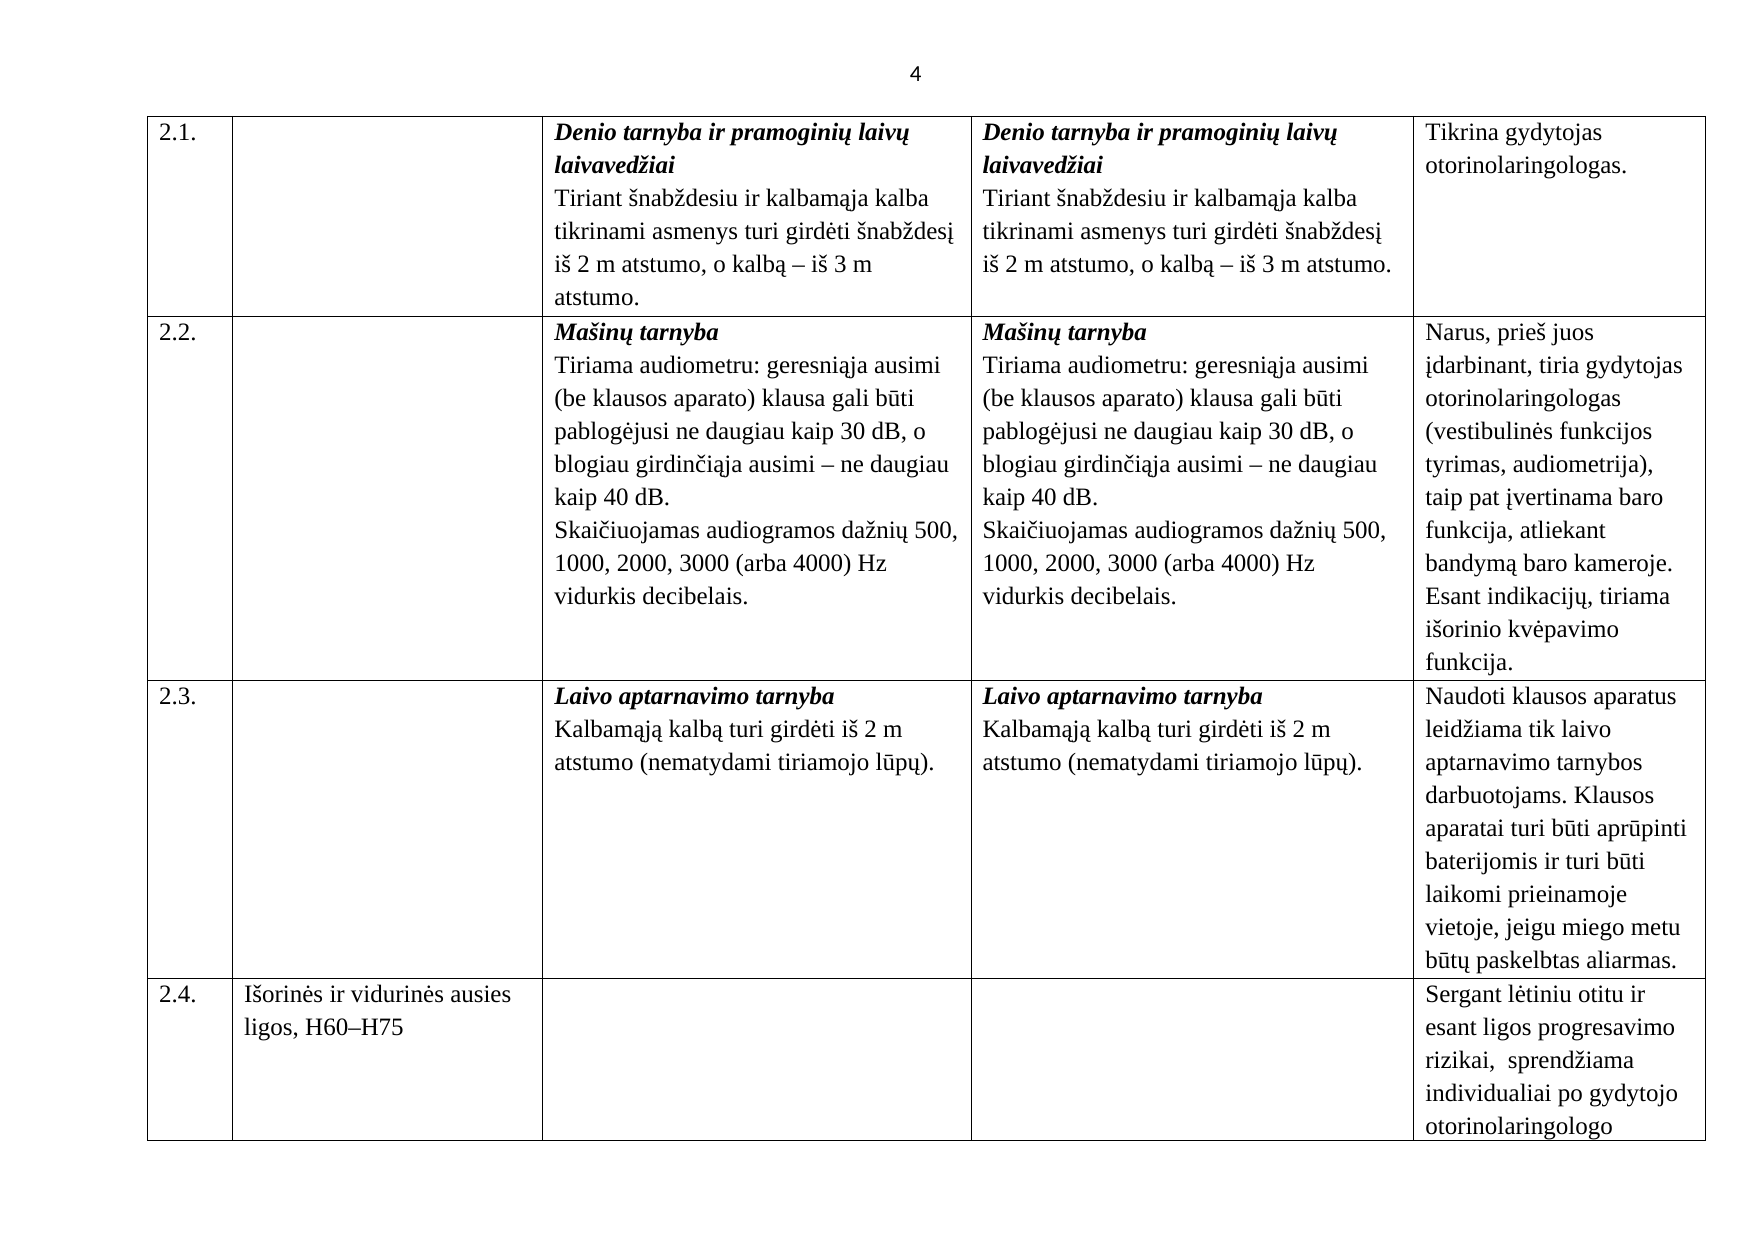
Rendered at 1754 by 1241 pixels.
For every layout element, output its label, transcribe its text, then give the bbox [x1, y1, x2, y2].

table_cell Narus, prieš juos įdarbinant, tiria gydytojas otorinolaringologas (vestibulinės funkcijos tyrimas, audiometrija), taip pat įvertinama baro funkcija, atliekant bandymą baro kameroje. Esant indikacijų, tiriama išorinio kvėpavimo funkcija. [1414, 317, 1705, 680]
table_cell Sergant lėtiniu otitu ir esant ligos progresavimo rizikai, sprendžiama individualiai po gydytojo otorinolaringologo [1414, 979, 1705, 1140]
table_cell 2.2. [148, 317, 232, 680]
table_cell Laivo aptarnavimo tarnyba Kalbamąją kalbą turi girdėti iš 2 m atstumo (nematydami tiriamojo lūpų). [972, 681, 1413, 978]
table_cell Tikrina gydytojas otorinolaringologas. [1414, 117, 1705, 316]
table_cell Išorinės ir vidurinės ausies ligos, H60–H75 [233, 979, 542, 1140]
table_cell 2.4. [148, 979, 232, 1140]
table_cell Laivo aptarnavimo tarnyba Kalbamąją kalbą turi girdėti iš 2 m atstumo (nematydami tiriamojo lūpų). [543, 681, 971, 978]
table_cell 2.3. [148, 681, 232, 978]
table_cell Naudoti klausos aparatus leidžiama tik laivo aptarnavimo tarnybos darbuotojams. Klausos aparatai turi būti aprūpinti baterijomis ir turi būti laikomi prieinamoje vietoje, jeigu miego metu būtų paskelbtas aliarmas. [1414, 681, 1705, 978]
table_cell Mašinų tarnyba Tiriama audiometru: geresniąja ausimi (be klausos aparato) klausa gali būti pablogėjusi ne daugiau kaip 30 dB, o blogiau girdinčiąja ausimi – ne daugiau kaip 40 dB. Skaičiuojamas audiogramos dažnių 500, 1000, 2000, 3000 (arba 4000) Hz vidurkis decibelais. [972, 317, 1413, 680]
table_cell [543, 979, 971, 1140]
table_cell [233, 317, 542, 680]
table_cell [233, 117, 542, 316]
table_cell 2.1. [148, 117, 232, 316]
table_cell Denio tarnyba ir pramoginių laivų laivavedžiai Tiriant šnabždesiu ir kalbamąja kalba tikrinami asmenys turi girdėti šnabždesį iš 2 m atstumo, o kalbą – iš 3 m atstumo. [543, 117, 971, 316]
table_cell [233, 681, 542, 978]
table_cell [972, 979, 1413, 1140]
table_cell Denio tarnyba ir pramoginių laivų laivavedžiai Tiriant šnabždesiu ir kalbamąja kalba tikrinami asmenys turi girdėti šnabždesį iš 2 m atstumo, o kalbą – iš 3 m atstumo. [972, 117, 1413, 316]
table_cell Mašinų tarnyba Tiriama audiometru: geresniąja ausimi (be klausos aparato) klausa gali būti pablogėjusi ne daugiau kaip 30 dB, o blogiau girdinčiąja ausimi – ne daugiau kaip 40 dB. Skaičiuojamas audiogramos dažnių 500, 1000, 2000, 3000 (arba 4000) Hz vidurkis decibelais. [543, 317, 971, 680]
